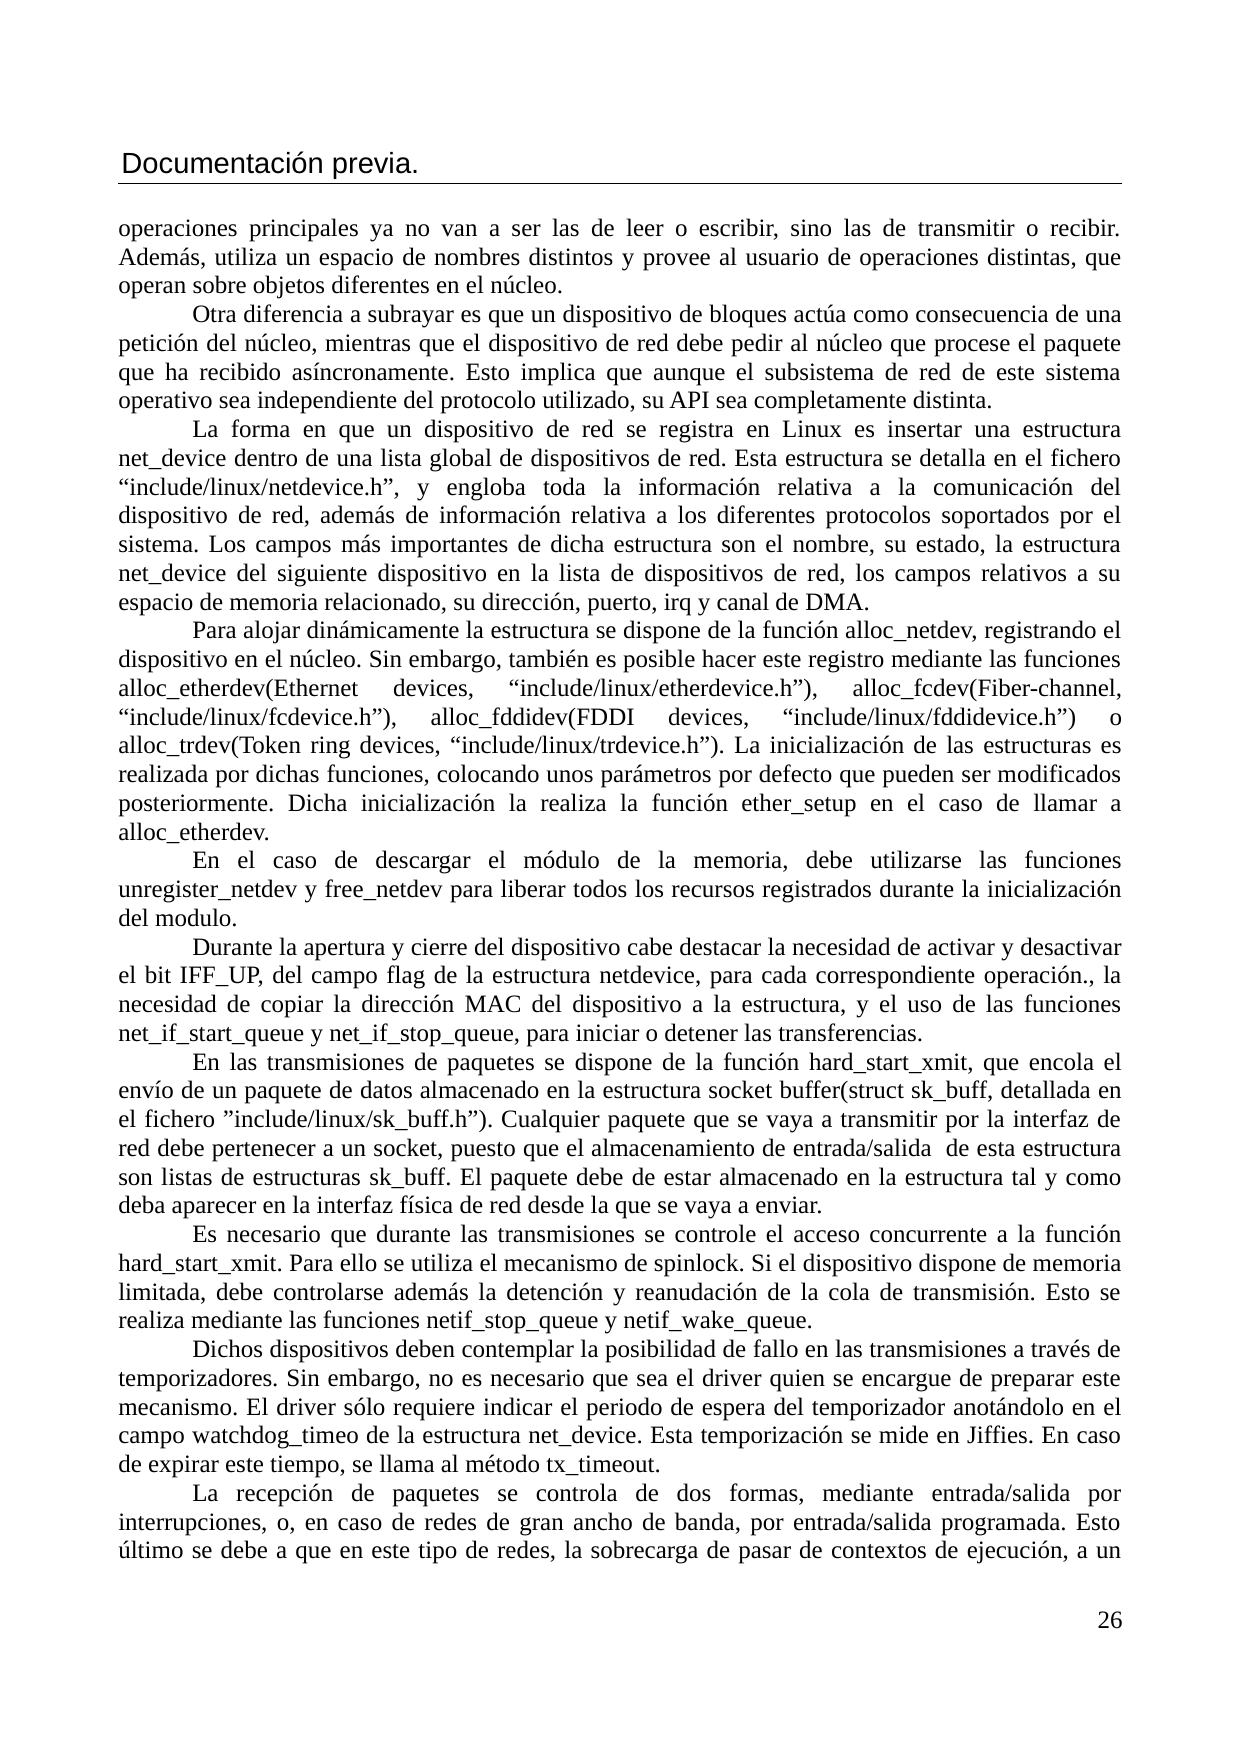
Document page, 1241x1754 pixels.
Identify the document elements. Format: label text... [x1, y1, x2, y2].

text Otra diferencia a subrayar es que un dispositivo de bloques actúa como consecuencia de una petición del núcleo, mientras que el dispositivo de red debe pedir al núcleo que procese el paquete que ha recibido asíncronamente. Esto implica que aunque el subsistema de red de este sistema operativo sea independiente del protocolo utilizado, su API sea completamente distinta. [118, 299, 1122, 414]
text Dichos dispositivos deben contemplar la posibilidad de fallo en las transmisiones a través de temporizadores. Sin embargo, no es necesario que sea el driver quien se encargue de preparar este mecanismo. El driver sólo requiere indicar el periodo de espera del temporizador anotándolo en el campo watchdog_timeo de la estructura net_device. Esta temporización se mide en Jiffies. En caso de expirar este tiempo, se llama al método tx_timeout. [118, 1334, 1122, 1478]
text En las transmisiones de paquetes se dispone de la función hard_start_xmit, que encola el envío de un paquete de datos almacenado en la estructura socket buffer(struct sk_buff, detallada en el fichero ”include/linux/sk_buff.h”). Cualquier paquete que se vaya a transmitir por la interfaz de red debe pertenecer a un socket, puesto que el almacenamiento de entrada/salida de esta estructura son listas de estructuras sk_buff. El paquete debe de estar almacenado en la estructura tal y como deba aparecer en la interfaz física de red desde la que se vaya a enviar. [118, 1047, 1122, 1219]
text Durante la apertura y cierre del dispositivo cabe destacar la necesidad de activar y desactivar el bit IFF_UP, del campo flag de la estructura netdevice, para cada correspondiente operación., la necesidad de copiar la dirección MAC del dispositivo a la estructura, y el uso de las funciones net_if_start_queue y net_if_stop_queue, para iniciar o detener las transferencias. [118, 932, 1122, 1047]
text La recepción de paquetes se controla de dos formas, mediante entrada/salida por interrupciones, o, en caso de redes de gran ancho de banda, por entrada/salida programada. Esto último se debe a que en este tipo de redes, la sobrecarga de pasar de contextos de ejecución, a un [118, 1478, 1122, 1564]
text En el caso de descargar el módulo de la memoria, debe utilizarse las funciones unregister_netdev y free_netdev para liberar todos los recursos registrados durante la inicialización del modulo. [118, 845, 1122, 932]
text operaciones principales ya no van a ser las de leer o escribir, sino las de transmitir o recibir. Además, utiliza un espacio de nombres distintos y provee al usuario de operaciones distintas, que operan sobre objetos diferentes en el núcleo. [118, 213, 1122, 299]
text Es necesario que durante las transmisiones se controle el acceso concurrente a la función hard_start_xmit. Para ello se utiliza el mecanismo de spinlock. Si el dispositivo dispone de memoria limitada, debe controlarse además la detención y reanudación de la cola de transmisión. Esto se realiza mediante las funciones netif_stop_queue y netif_wake_queue. [118, 1219, 1122, 1334]
text La forma en que un dispositivo de red se registra en Linux es insertar una estructura net_device dentro de una lista global de dispositivos de red. Esta estructura se detalla en el fichero “include/linux/netdevice.h”, y engloba toda la información relativa a la comunicación del dispositivo de red, además de información relativa a los diferentes protocolos soportados por el sistema. Los campos más importantes de dicha estructura son el nombre, su estado, la estructura net_device del siguiente dispositivo en la lista de dispositivos de red, los campos relativos a su espacio de memoria relacionado, su dirección, puerto, irq y canal de DMA. [118, 414, 1122, 615]
text Para alojar dinámicamente la estructura se dispone de la función alloc_netdev, registrando el dispositivo en el núcleo. Sin embargo, también es posible hacer este registro mediante las funciones alloc_etherdev(Ethernet devices, “include/linux/etherdevice.h”), alloc_fcdev(Fiber-channel, “include/linux/fcdevice.h”), alloc_fddidev(FDDI devices, “include/linux/fddidevice.h”) o alloc_trdev(Token ring devices, “include/linux/trdevice.h”). La inicialización de las estructuras es realizada por dichas funciones, colocando unos parámetros por defecto que pueden ser modificados posteriormente. Dicha inicialización la realiza la función ether_setup en el caso de llamar a alloc_etherdev. [118, 615, 1122, 845]
